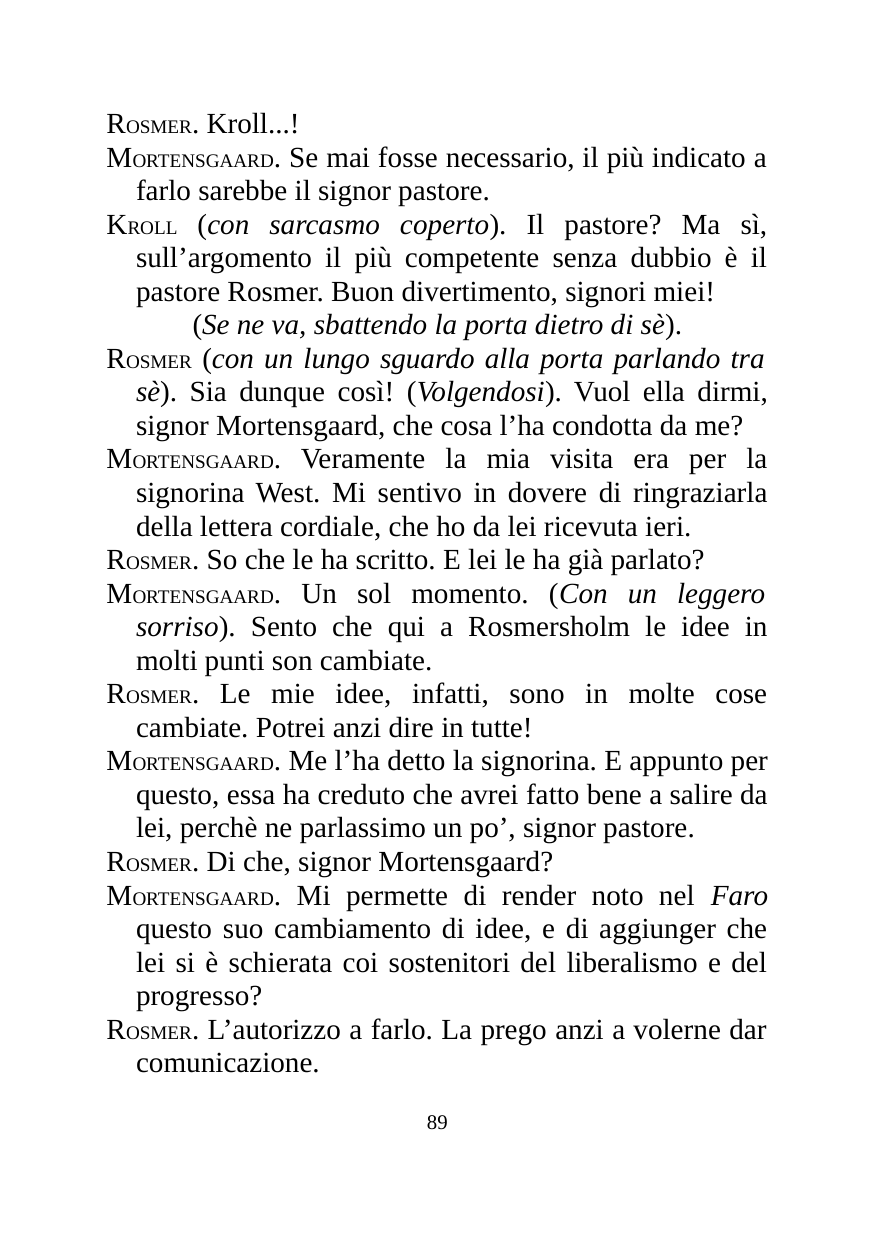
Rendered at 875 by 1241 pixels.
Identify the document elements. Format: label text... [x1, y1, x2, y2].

text Rosmer. Di che, signor Mortensgaard? [106, 844, 768, 878]
text Mortensgaard. Me l’ha detto la signorina. E appunto per questo, essa ha creduto che avrei fatto bene a salire da lei, perchè ne parlassimo un po’, signor pastore. [106, 743, 768, 844]
text Kroll (con sarcasmo coperto). Il pastore? Ma sì, sull’argomento il più competente senza dubbio è il pastore Rosmer. Buon divertimento, signori miei! [106, 207, 768, 307]
text Rosmer. Le mie idee, infatti, sono in molte cose cambiate. Potrei anzi dire in tutte! [106, 676, 768, 743]
text Rosmer (con un lungo sguardo alla porta parlando tra sè). Sia dunque così! (Volgendosi). Vuol ella dirmi, signor Mortensgaard, che cosa l’ha condotta da me? [106, 341, 768, 442]
text Rosmer. So che le ha scritto. E lei le ha già parlato? [106, 542, 768, 576]
text Rosmer. Kroll...! [106, 106, 768, 140]
text Mortensgaard. Un sol momento. (Con un leggero sorriso). Sento che qui a Rosmersholm le idee in molti punti son cambiate. [106, 576, 768, 676]
text Rosmer. L’autorizzo a farlo. La prego anzi a volerne dar comunicazione. [106, 1012, 768, 1079]
text Mortensgaard. Se mai fosse necessario, il più indicato a farlo sarebbe il signor pastore. [106, 140, 768, 207]
text Mortensgaard. Mi permette di render noto nel Faro questo suo cambiamento di idee, e di aggiunger che lei si è schierata coi sostenitori del liberalismo e del progresso? [106, 878, 768, 1012]
text (Se ne va, sbattendo la porta dietro di sè). [106, 307, 768, 341]
text Mortensgaard. Veramente la mia visita era per la signorina West. Mi sentivo in dovere di ringraziarla della lettera cordiale, che ho da lei ricevuta ieri. [106, 442, 768, 542]
